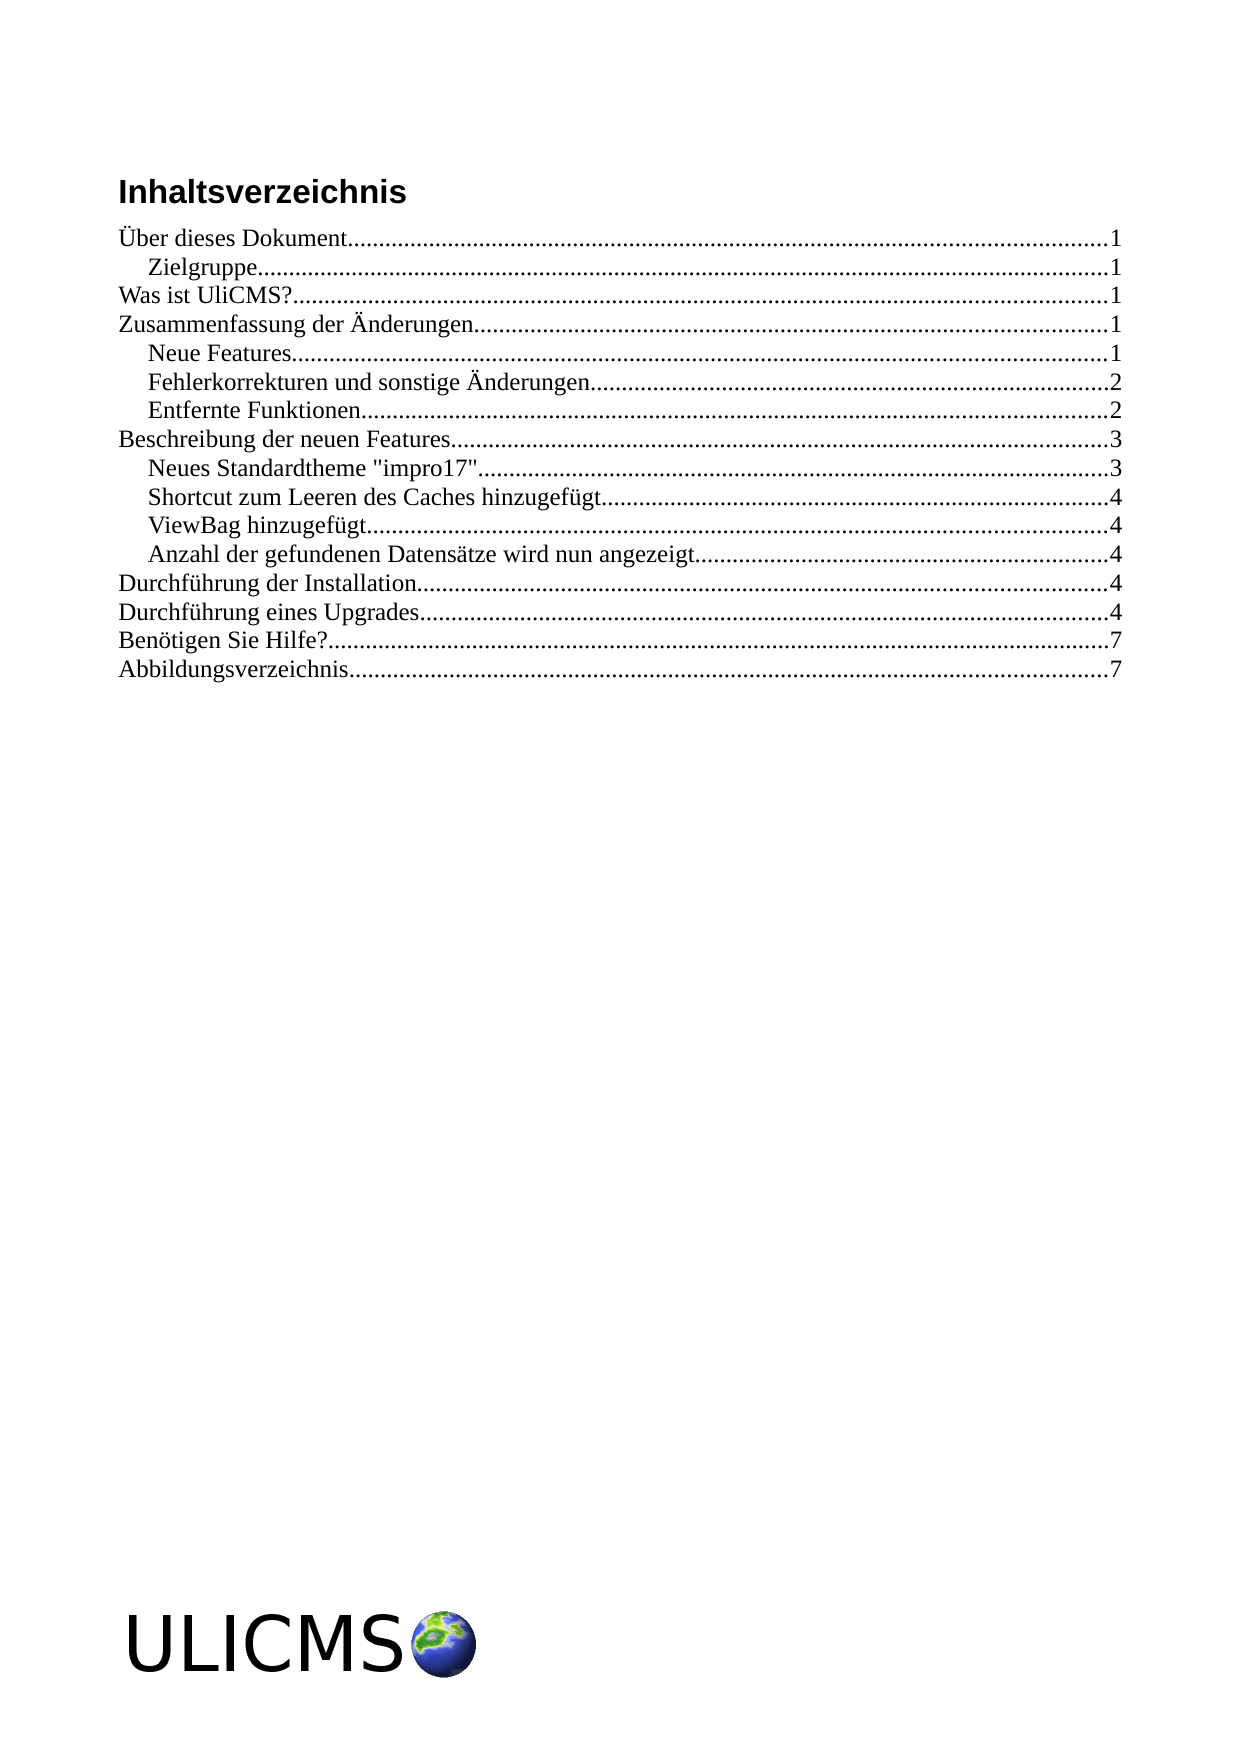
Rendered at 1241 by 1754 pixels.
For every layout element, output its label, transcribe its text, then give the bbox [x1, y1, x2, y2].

text Entfernte Funktionen 2 [148, 395, 1122, 424]
picture [118, 1607, 479, 1681]
text ViewBag hinzugefügt 4 [148, 510, 1122, 539]
text Beschreibung der neuen Features 3 [118, 424, 1122, 453]
text Neues Standardtheme "impro17" 3 [148, 453, 1122, 482]
text Durchführung eines Upgrades 4 [118, 597, 1122, 625]
text Shortcut zum Leeren des Caches hinzugefügt 4 [148, 482, 1122, 510]
text Durchführung der Installation 4 [118, 568, 1122, 597]
text Neue Features 1 [148, 338, 1122, 367]
text Benötigen Sie Hilfe? 7 [118, 625, 1122, 654]
text Fehlerkorrekturen und sonstige Änderungen 2 [148, 367, 1122, 395]
text Abbildungsverzeichnis 7 [118, 654, 1122, 683]
text Über dieses Dokument 1 [118, 223, 1122, 252]
text Zusammenfassung der Änderungen 1 [118, 309, 1122, 338]
text Zielgruppe 1 [148, 252, 1122, 280]
text Was ist UliCMS? 1 [118, 280, 1122, 309]
subtitle Inhaltsverzeichnis [118, 172, 1122, 210]
text Anzahl der gefundenen Datensätze wird nun angezeigt 4 [148, 539, 1122, 568]
